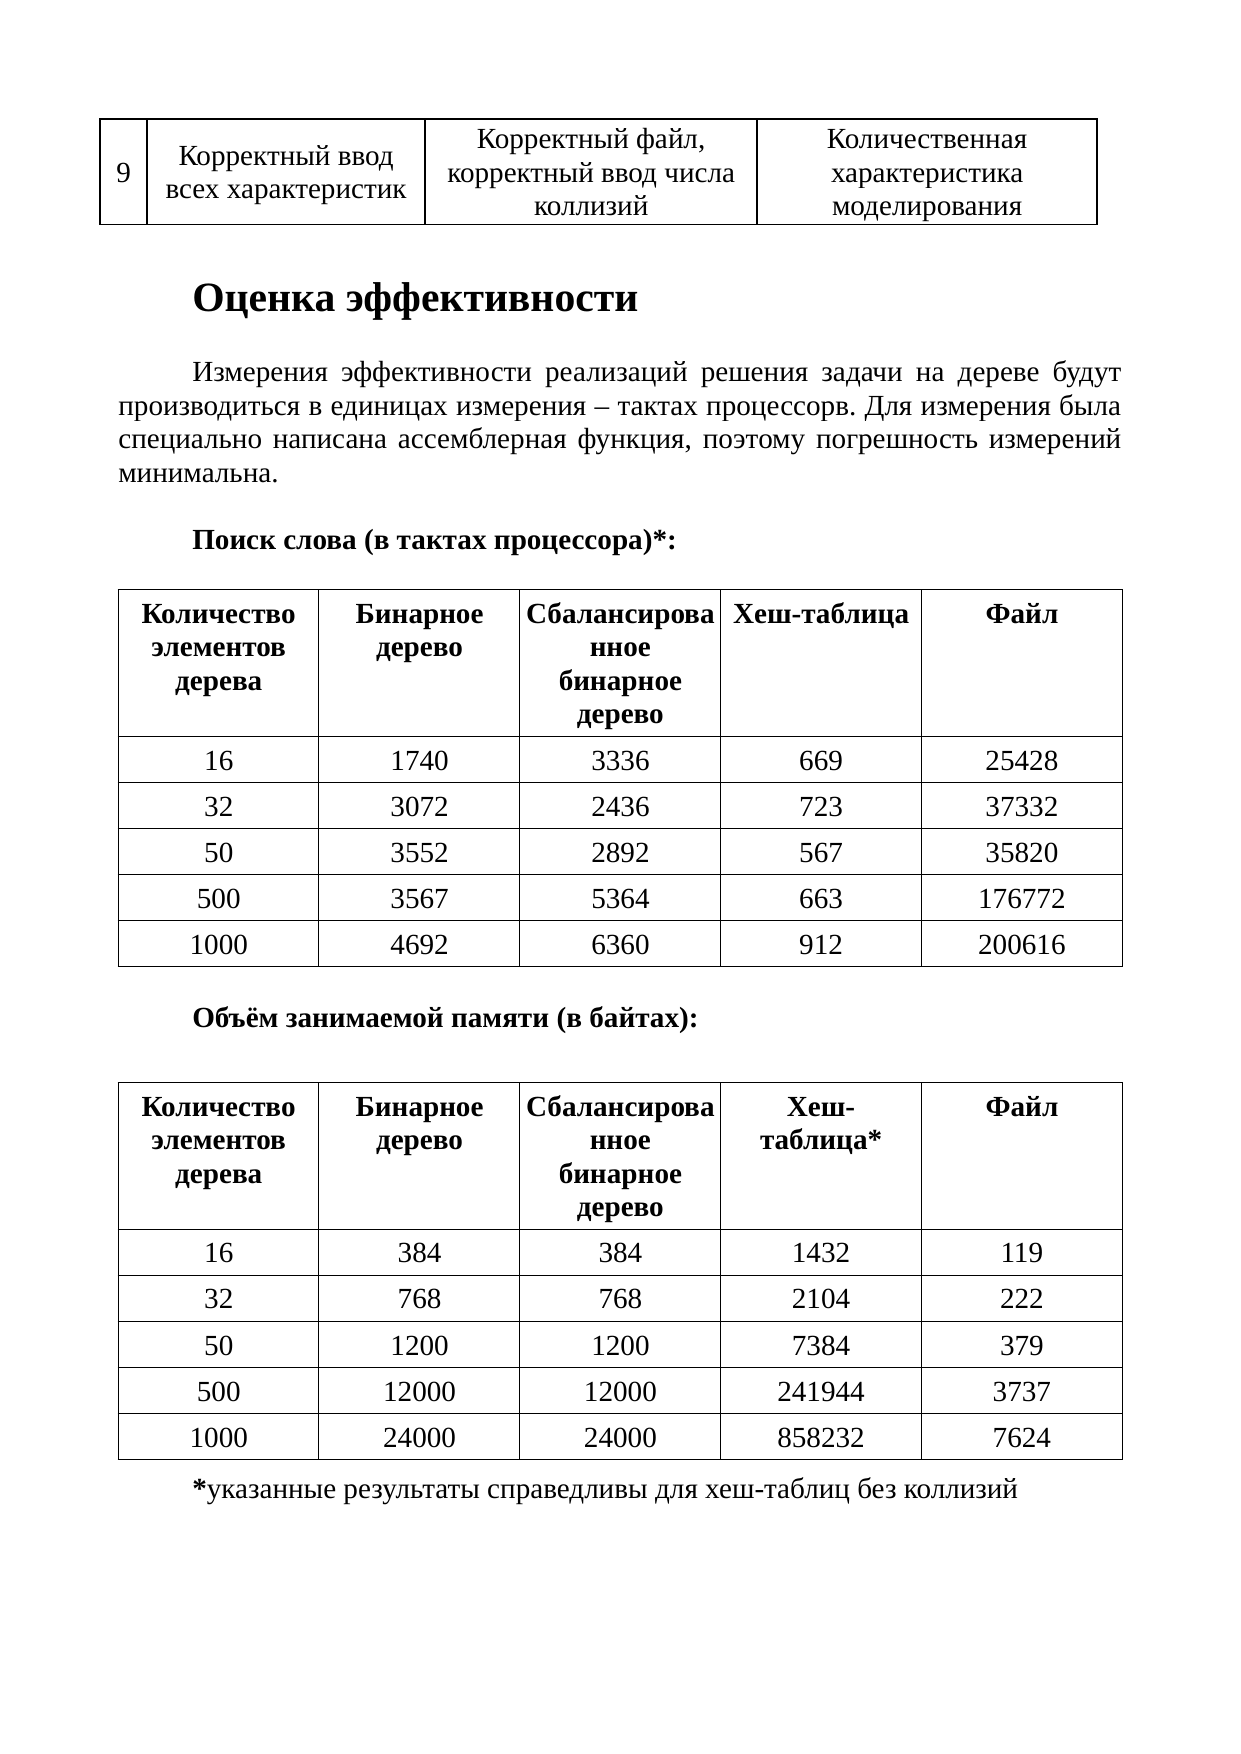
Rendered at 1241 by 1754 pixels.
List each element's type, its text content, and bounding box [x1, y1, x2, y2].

table_cell 858232 [721, 1414, 921, 1459]
table_cell 4692 [319, 921, 519, 966]
table_header Бинарное дерево [319, 1083, 519, 1229]
table_cell 912 [721, 921, 921, 966]
table_cell 768 [520, 1276, 720, 1321]
table_cell 2892 [520, 829, 720, 874]
table_cell Корректный ввод всех характеристик [148, 120, 424, 223]
table_cell 7624 [922, 1414, 1122, 1459]
table_cell 35820 [922, 829, 1122, 874]
table_cell 768 [319, 1276, 519, 1321]
table_header Сбалансированное бинарное дерево [520, 1083, 720, 1229]
table_cell 384 [319, 1230, 519, 1275]
table_cell 3072 [319, 783, 519, 828]
table_cell Количественная характеристика моделирования [758, 120, 1096, 223]
table_cell 3567 [319, 875, 519, 920]
table_cell 2436 [520, 783, 720, 828]
table_cell 9 [101, 120, 146, 223]
table_cell 16 [119, 737, 318, 782]
table_cell 1740 [319, 737, 519, 782]
text Объём занимаемой памяти (в байтах): [118, 1001, 1122, 1034]
text Оценка эффективности [118, 273, 1122, 321]
table_cell 24000 [520, 1414, 720, 1459]
table_header Хеш-таблица* [721, 1083, 921, 1229]
table_cell 16 [119, 1230, 318, 1275]
table_cell 500 [119, 875, 318, 920]
table_cell 37332 [922, 783, 1122, 828]
text *указанные результаты справедливы для хеш-таблиц без коллизий [118, 1460, 1122, 1508]
table_cell 119 [922, 1230, 1122, 1275]
table_cell 567 [721, 829, 921, 874]
table_cell 1432 [721, 1230, 921, 1275]
table_cell 12000 [520, 1368, 720, 1413]
table_cell 663 [721, 875, 921, 920]
table_header Бинарное дерево [319, 590, 519, 736]
table_header Файл [922, 590, 1122, 736]
table_cell 3552 [319, 829, 519, 874]
table_cell 384 [520, 1230, 720, 1275]
table_cell 1000 [119, 921, 318, 966]
table_header Сбалансированное бинарное дерево [520, 590, 720, 736]
table_cell 176772 [922, 875, 1122, 920]
table_cell 222 [922, 1276, 1122, 1321]
table_cell 6360 [520, 921, 720, 966]
table_cell 24000 [319, 1414, 519, 1459]
table_cell 200616 [922, 921, 1122, 966]
table_cell 241944 [721, 1368, 921, 1413]
text Измерения эффективности реализаций решения задачи на дереве будут производиться в единицах измерения – тактах процессорв. Для измерения была специально написана ассемблерная функция, поэтому погрешность измерений минимальна. [118, 354, 1122, 488]
table_header Файл [922, 1083, 1122, 1229]
table_cell 1000 [119, 1414, 318, 1459]
table_cell 50 [119, 1322, 318, 1367]
table_header Количество элементов дерева [119, 590, 318, 736]
table_cell 3737 [922, 1368, 1122, 1413]
table_cell 5364 [520, 875, 720, 920]
table_cell 12000 [319, 1368, 519, 1413]
table_cell 669 [721, 737, 921, 782]
text Поиск слова (в тактах процессора)*: [118, 522, 1122, 556]
table_header Количество элементов дерева [119, 1083, 318, 1229]
table_cell 2104 [721, 1276, 921, 1321]
table_cell 3336 [520, 737, 720, 782]
table_cell 379 [922, 1322, 1122, 1367]
table_cell 25428 [922, 737, 1122, 782]
table_header Хеш-таблица [721, 590, 921, 736]
table_cell 1200 [520, 1322, 720, 1367]
table_cell 50 [119, 829, 318, 874]
table_cell 7384 [721, 1322, 921, 1367]
table_cell 32 [119, 783, 318, 828]
table_cell 723 [721, 783, 921, 828]
table_cell 500 [119, 1368, 318, 1413]
table_cell 32 [119, 1276, 318, 1321]
table_cell Корректный файл, корректный ввод числа коллизий [426, 120, 756, 223]
table_cell 1200 [319, 1322, 519, 1367]
